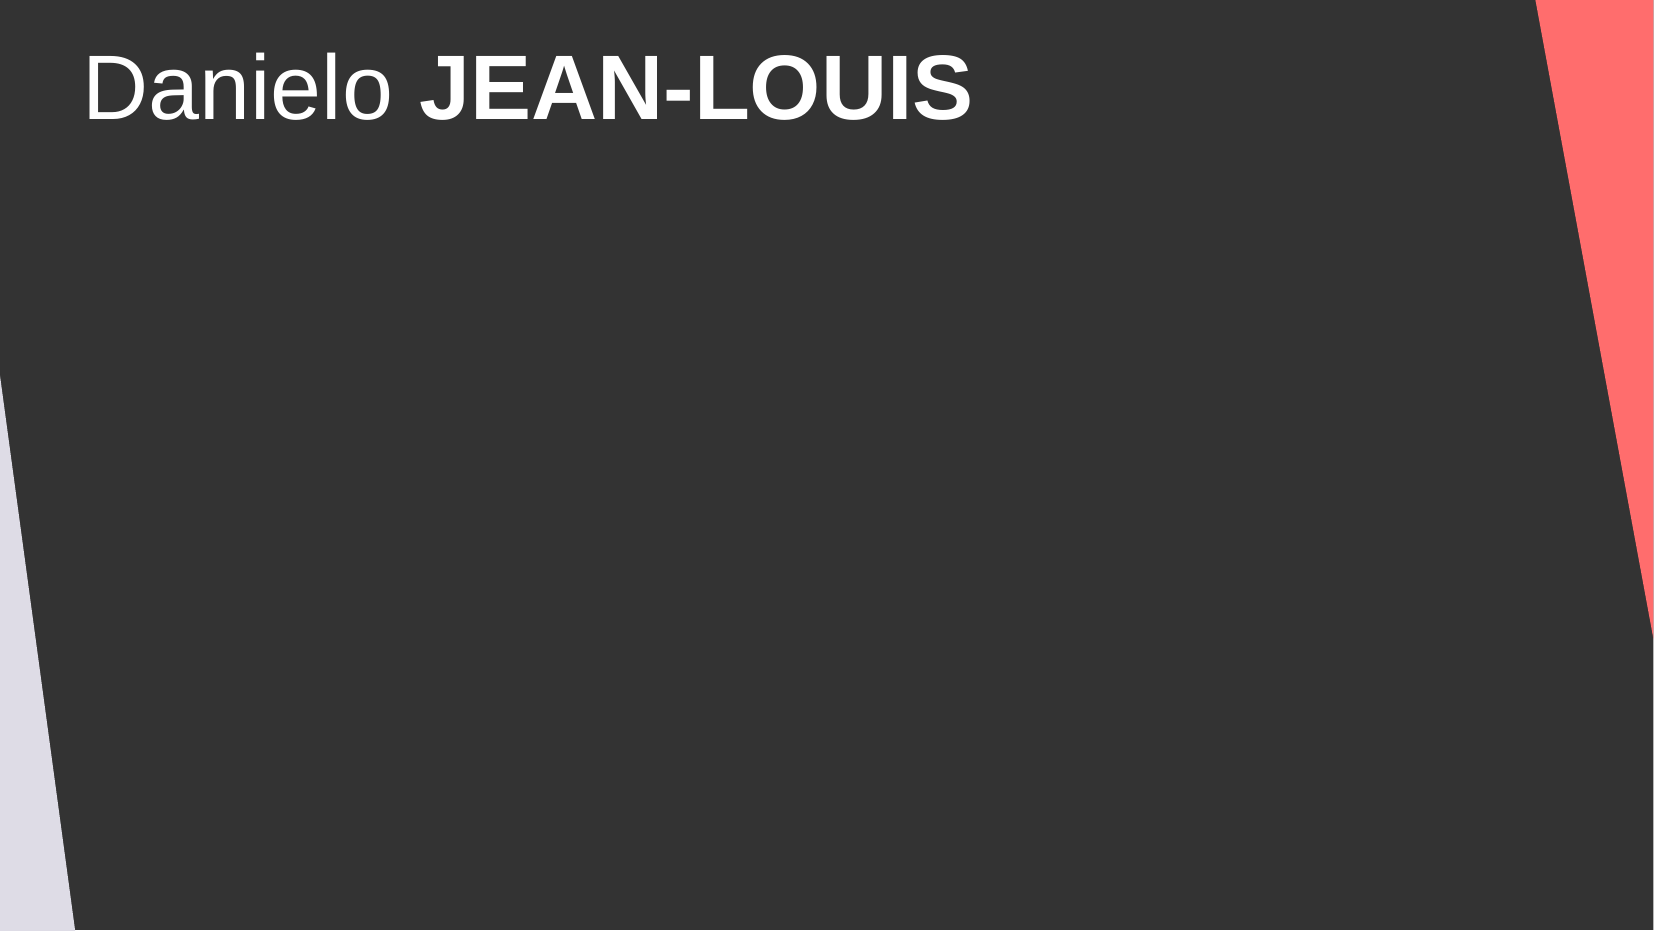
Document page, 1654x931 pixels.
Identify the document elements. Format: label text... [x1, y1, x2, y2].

text_box [0, 375, 76, 931]
text_box [1535, 0, 1654, 642]
subtitle Danielo JEAN-LOUIS [82, 36, 1571, 345]
